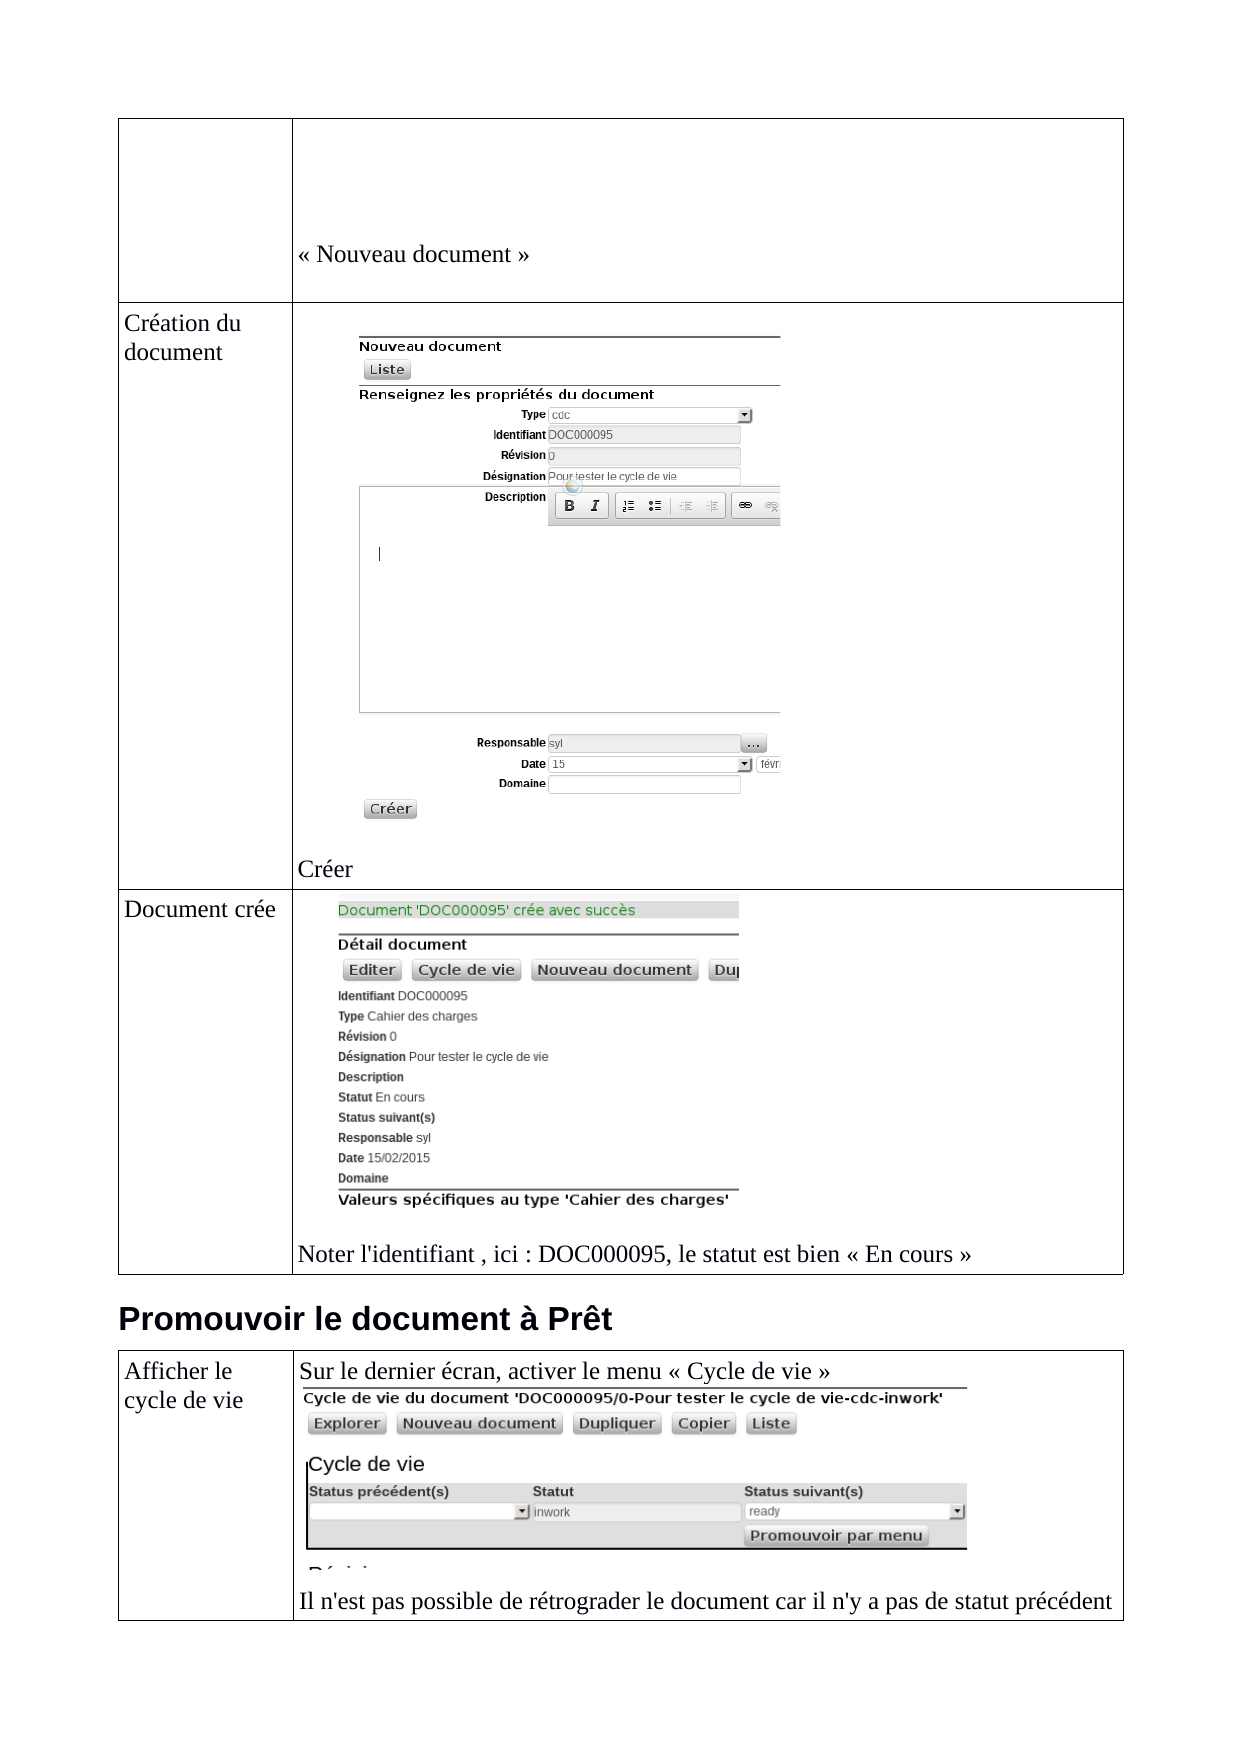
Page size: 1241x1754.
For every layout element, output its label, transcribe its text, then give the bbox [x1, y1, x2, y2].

table_header Afficher le cycle de vie [119, 1351, 293, 1620]
table_cell Créer [293, 303, 1123, 889]
table_cell [293, 890, 1123, 894]
table_header [119, 119, 292, 302]
table_header Sur le dernier écran, activer le menu « Cycle de vie » [294, 1351, 1123, 1569]
picture [298, 1384, 968, 1570]
table_cell Noter l'identifiant , ici : DOC000095, le statut est bien « En cours » [293, 895, 1123, 1274]
picture [338, 894, 739, 1222]
table_header Il n'est pas possible de rétrograder le document car il n'y a pas de statut précédent [294, 1570, 1123, 1620]
picture [358, 333, 781, 827]
subtitle Promouvoir le document à Prêt [118, 1299, 1122, 1338]
table_cell Création du document [119, 303, 292, 889]
table_header « Nouveau document » [293, 119, 1123, 302]
table_cell Document crée [119, 890, 292, 1274]
